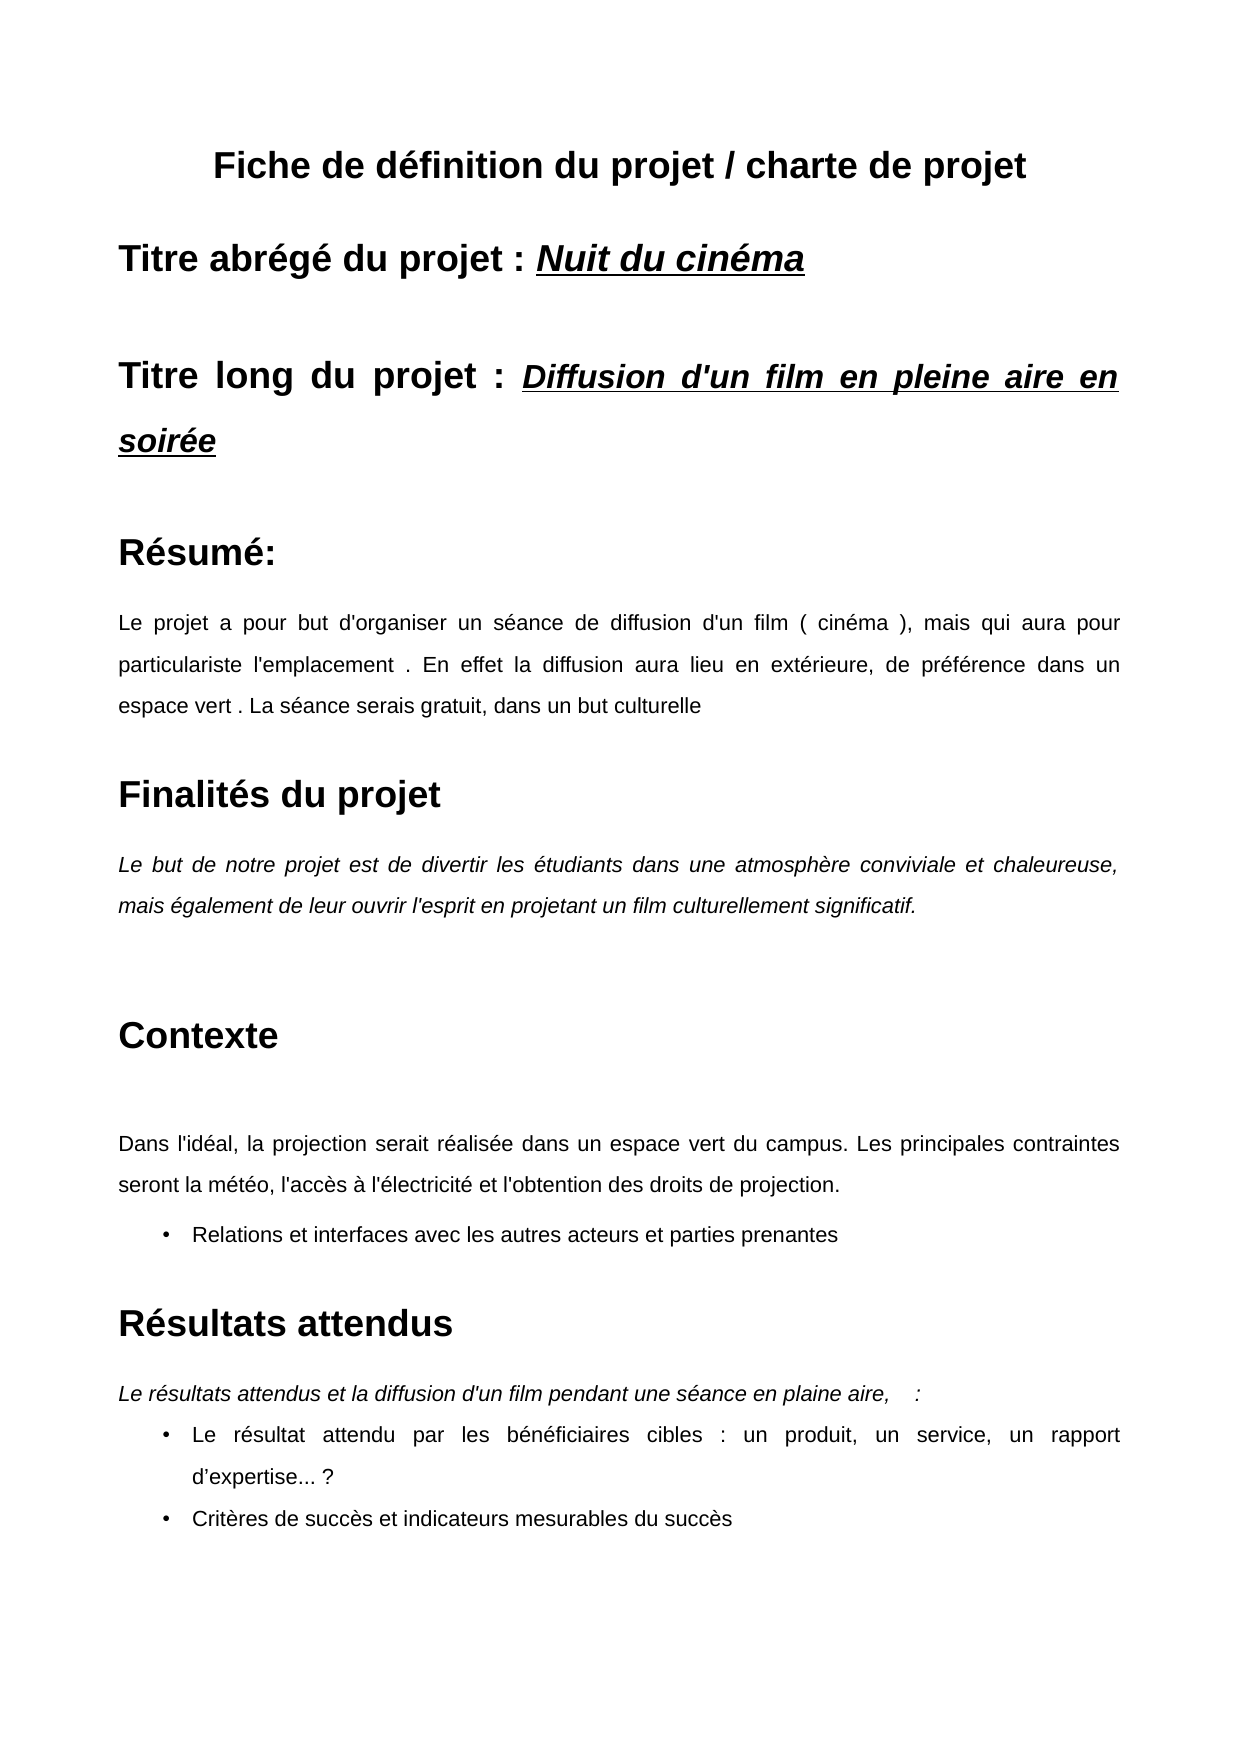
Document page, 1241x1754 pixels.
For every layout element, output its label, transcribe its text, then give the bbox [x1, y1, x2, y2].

subtitle Dans l'idéal, la projection serait réalisée dans un espace vert du campus. Les principales contraintes seront la météo, l'accès à l'électricité et l'obtention des droits de projection. [118, 1131, 1122, 1197]
subtitle Contexte [118, 1014, 1122, 1057]
subtitle Résultats attendus [118, 1301, 1122, 1344]
list Critères de succès et indicateurs mesurables du succès [162, 1505, 1122, 1531]
subtitle Finalités du projet [118, 772, 1122, 815]
text Le résultats attendus et la diffusion d'un film pendant une séance en plaine aire, : [118, 1381, 1122, 1406]
text Le but de notre projet est de divertir les étudiants dans une atmosphère conviviale et chaleureuse, mais également de leur ouvrir l'esprit en projetant un film culturellement significatif. [118, 852, 1122, 918]
subtitle Titre long du projet : Diffusion d'un film en pleine aire en soirée [118, 353, 1122, 460]
subtitle Résumé: [118, 530, 1122, 573]
subtitle Fiche de définition du projet / charte de projet [118, 143, 1122, 186]
subtitle Titre abrégé du projet : Nuit du cinéma [118, 236, 1122, 279]
list Relations et interfaces avec les autres acteurs et parties prenantes [162, 1222, 1122, 1247]
list Le résultat attendu par les bénéficiaires cibles : un produit, un service, un rapport d’expertise... ? [162, 1422, 1122, 1489]
text Le projet a pour but d'organiser un séance de diffusion d'un film ( cinéma ), mais qui aura pour particulariste l'emplacement . En effet la diffusion aura lieu en extérieure, de préférence dans un espace vert . La séance serais gratuit, dans un but culturelle [118, 610, 1122, 718]
